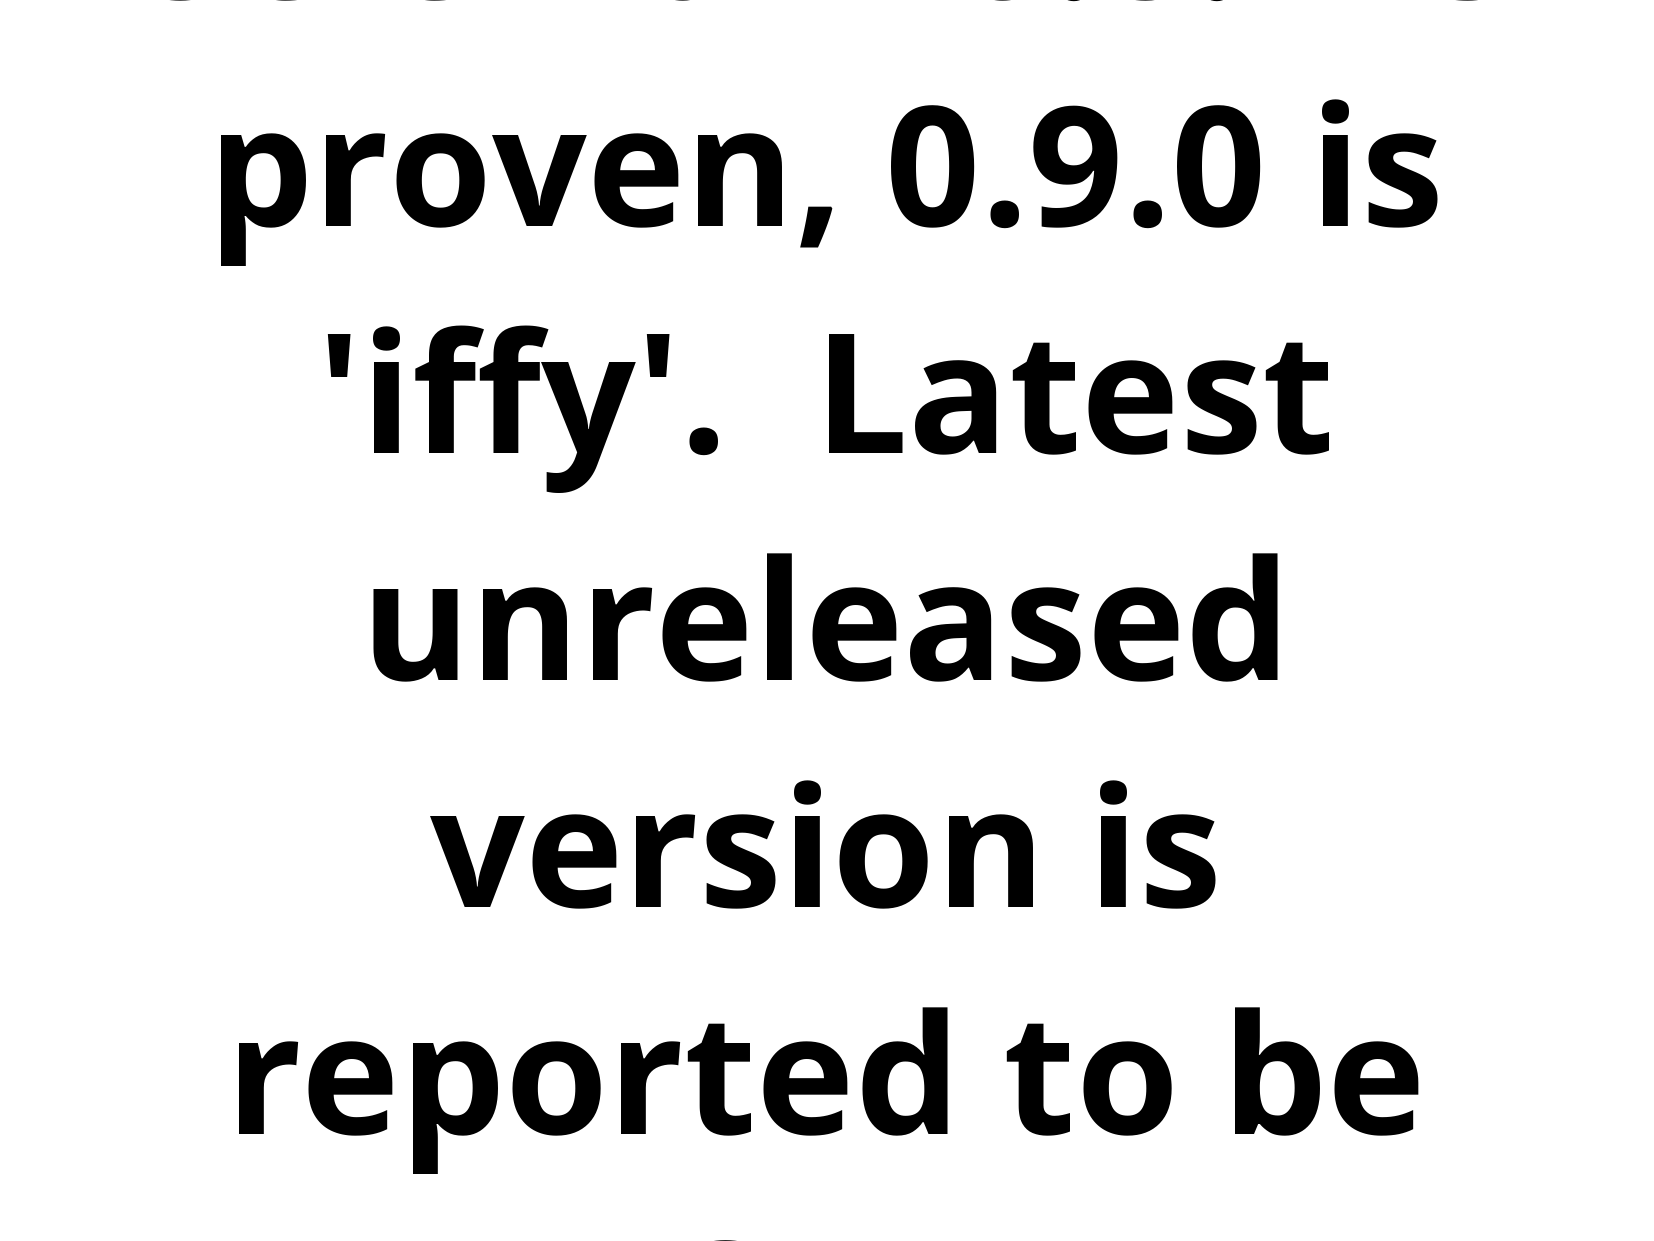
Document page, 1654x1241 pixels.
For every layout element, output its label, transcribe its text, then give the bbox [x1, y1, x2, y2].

title Selenium 0.8.1 is proven, 0.9.0 is 'iffy'. Latest unreleased version is reported to be OK. [82, 40, 1571, 1191]
